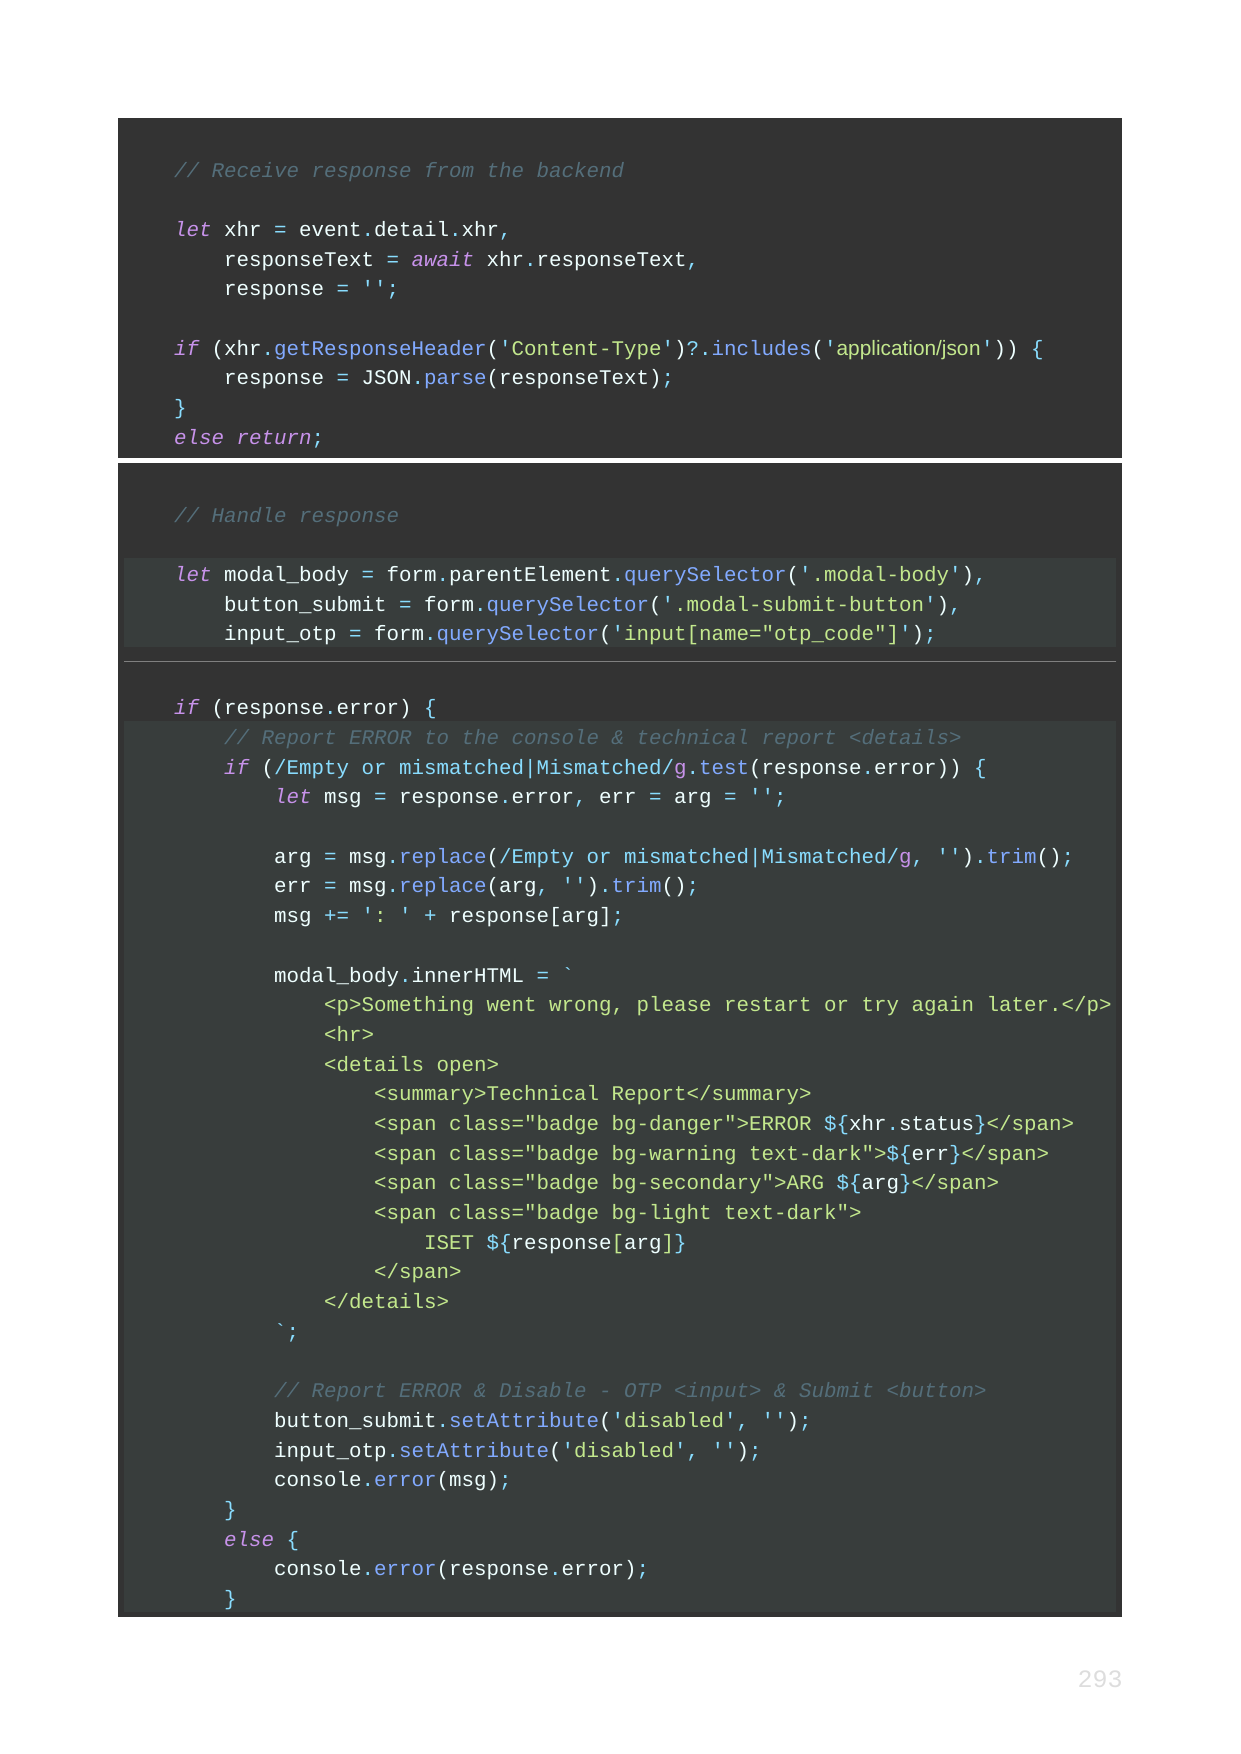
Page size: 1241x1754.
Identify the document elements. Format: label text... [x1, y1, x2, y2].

table_cell // Receive response from the backend let xhr = event.detail.xhr, responseText = await xhr.responseText, response = ''; if (xhr.getResponseHeader('Content-Type')?.includes('application/json')) { response = JSON.parse(responseText); } else return; [118, 118, 1122, 458]
table_header // Handle response let modal_body = form.parentElement.querySelector('.modal-body'), button_submit = form.querySelector('.modal-submit-button'), input_otp = form.querySelector('input[name="otp_code"]'); if (response.error) { // Report ERROR to the console & technical report <details> if (/Empty or mismatched|Mismatched/g.test(response.error)) { let msg = response.error, err = arg = ''; arg = msg.replace(/Empty or mismatched|Mismatched/g, '').trim(); err = msg.replace(arg, '').trim(); msg += ': ' + response[arg]; modal_body.innerHTML = ` <p>Something went wrong, please restart or try again later.</p> <hr> <details open> <summary>Technical Report</summary> <span class="badge bg-danger">ERROR ${xhr.status}</span> <span class="badge bg-warning text-dark">${err}</span> <span class="badge bg-secondary">ARG ${arg}</span> <span class="badge bg-light text-dark"> ISET ${response[arg]} </span> </details> `; // Report ERROR & Disable - OTP <input> & Submit <button> button_submit.setAttribute('disabled', ''); input_otp.setAttribute('disabled', ''); console.error(msg); } else { console.error(response.error); } [118, 463, 1122, 1617]
